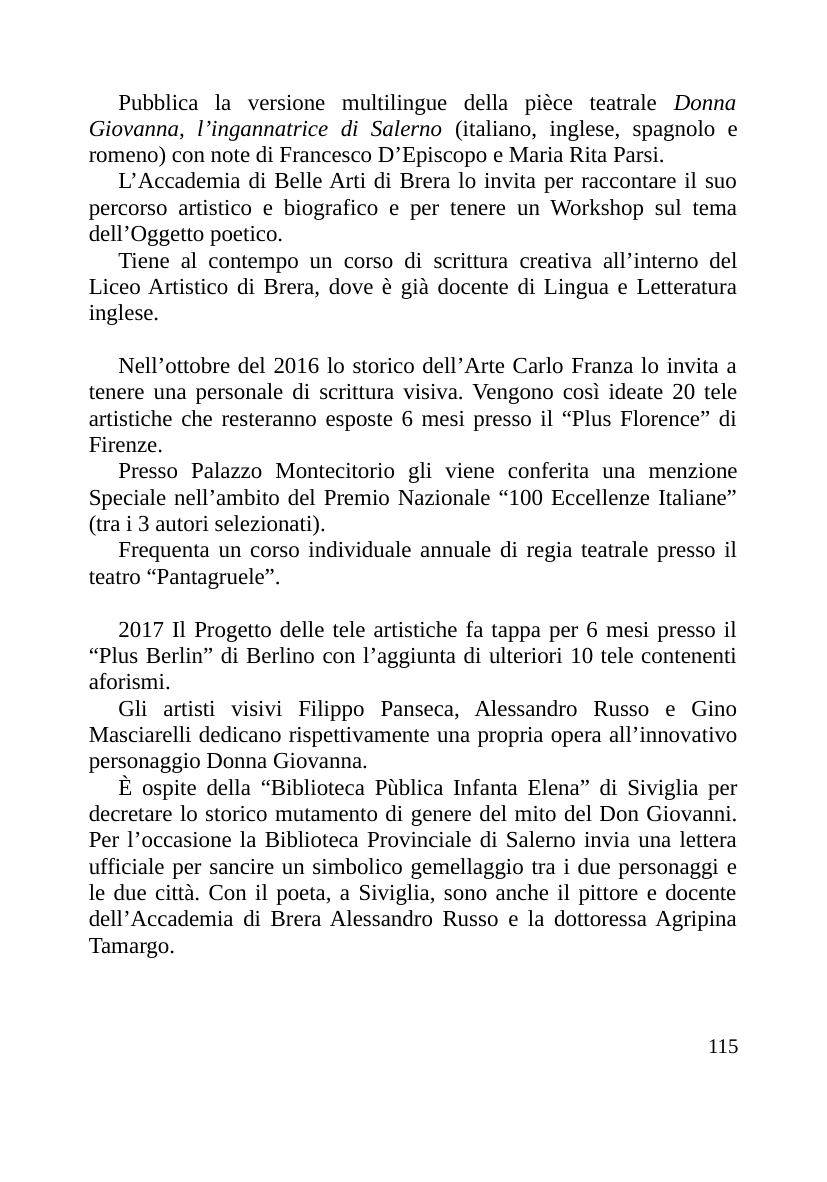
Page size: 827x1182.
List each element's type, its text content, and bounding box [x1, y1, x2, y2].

text È ospite della “Biblioteca Pùblica Infanta Elena” di Siviglia per decretare lo storico mutamento di genere del mito del Don Giovanni. Per l’occasione la Biblioteca Provinciale di Salerno invia una lettera ufficiale per sancire un simbolico gemellaggio tra i due personaggi e le due città. Con il poeta, a Siviglia, sono anche il pittore e docente dell’Accademia di Brera Alessandro Russo e la dottoressa Agripina Tamargo. [88, 774, 738, 958]
text Frequenta un corso individuale annuale di regia teatrale presso il teatro “Pantagruele”. [88, 537, 738, 589]
text Nell’ottobre del 2016 lo storico dell’Arte Carlo Franza lo invita a tenere una personale di scrittura visiva. Vengono così ideate 20 tele artistiche che resteranno esposte 6 mesi presso il “Plus Florence” di Firenze. [88, 352, 738, 457]
text Presso Palazzo Montecitorio gli viene conferita una menzione Speciale nell’ambito del Premio Nazionale “100 Eccellenze Italiane” (tra i 3 autori selezionati). [88, 457, 738, 537]
text Pubblica la versione multilingue della pièce teatrale Donna Giovanna, l’ingannatrice di Salerno (italiano, inglese, spagnolo e romeno) con note di Francesco D’Episcopo e Maria Rita Parsi. [88, 88, 738, 168]
text Tiene al contempo un corso di scrittura creativa all’interno del Liceo Artistico di Brera, dove è già docente di Lingua e Letteratura inglese. [88, 247, 738, 326]
text L’Accademia di Belle Arti di Brera lo invita per raccontare il suo percorso artistico e biografico e per tenere un Workshop sul tema dell’Oggetto poetico. [88, 168, 738, 247]
text 2017 Il Progetto delle tele artistiche fa tappa per 6 mesi presso il “Plus Berlin” di Berlino con l’aggiunta di ulteriori 10 tele contenenti aforismi. [88, 616, 738, 695]
text Gli artisti visivi Filippo Panseca, Alessandro Russo e Gino Masciarelli dedicano rispettivamente una propria opera all’innovativo personaggio Donna Giovanna. [88, 695, 738, 774]
